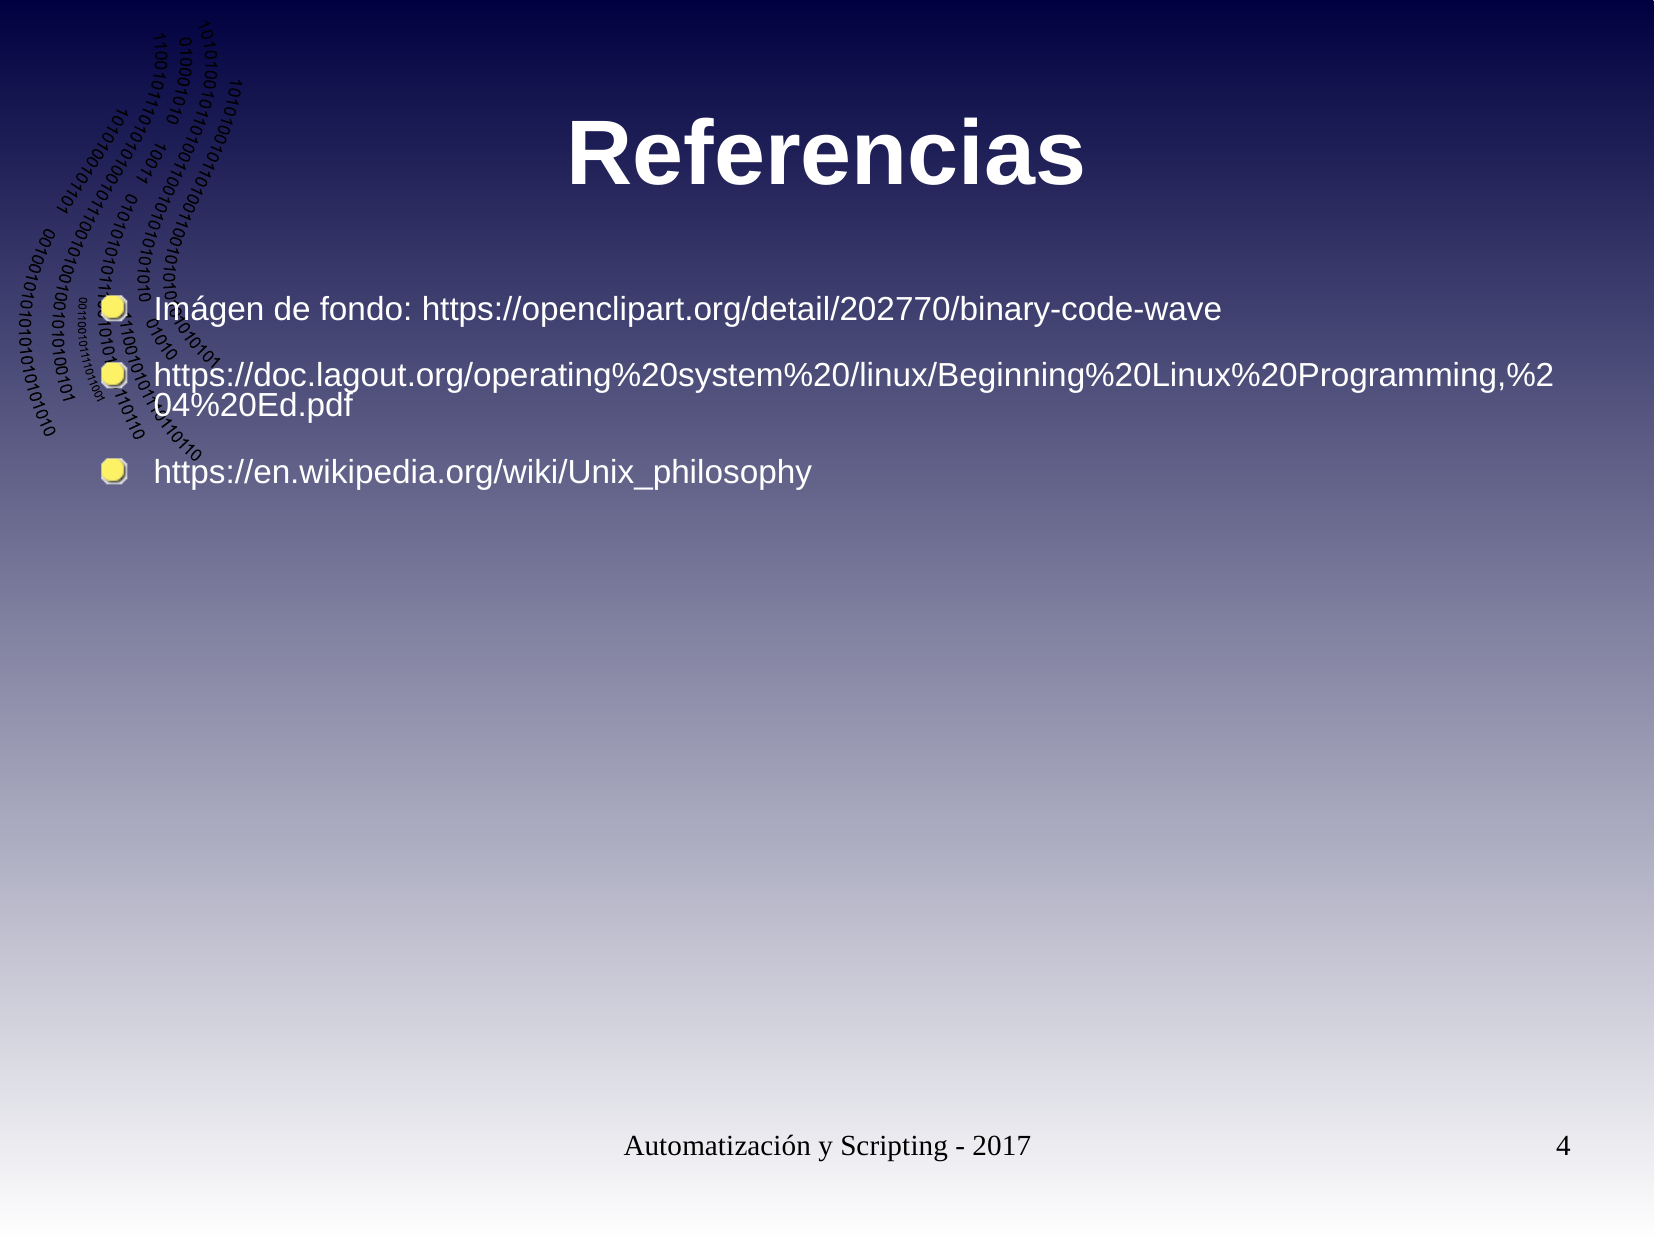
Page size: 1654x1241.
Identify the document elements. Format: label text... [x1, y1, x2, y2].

title Referencias [82, 49, 1571, 257]
picture [18, 20, 243, 461]
list Imágen de fondo: https://openclipart.org/detail/202770/binary-code-wave https://doc.lagout.org/operating%20system%20/linux/Beginning%20Linux%20Programming,%204%20Ed.pdf https://en.wikipedia.org/wiki/Unix_philosophy [82, 290, 1571, 1010]
